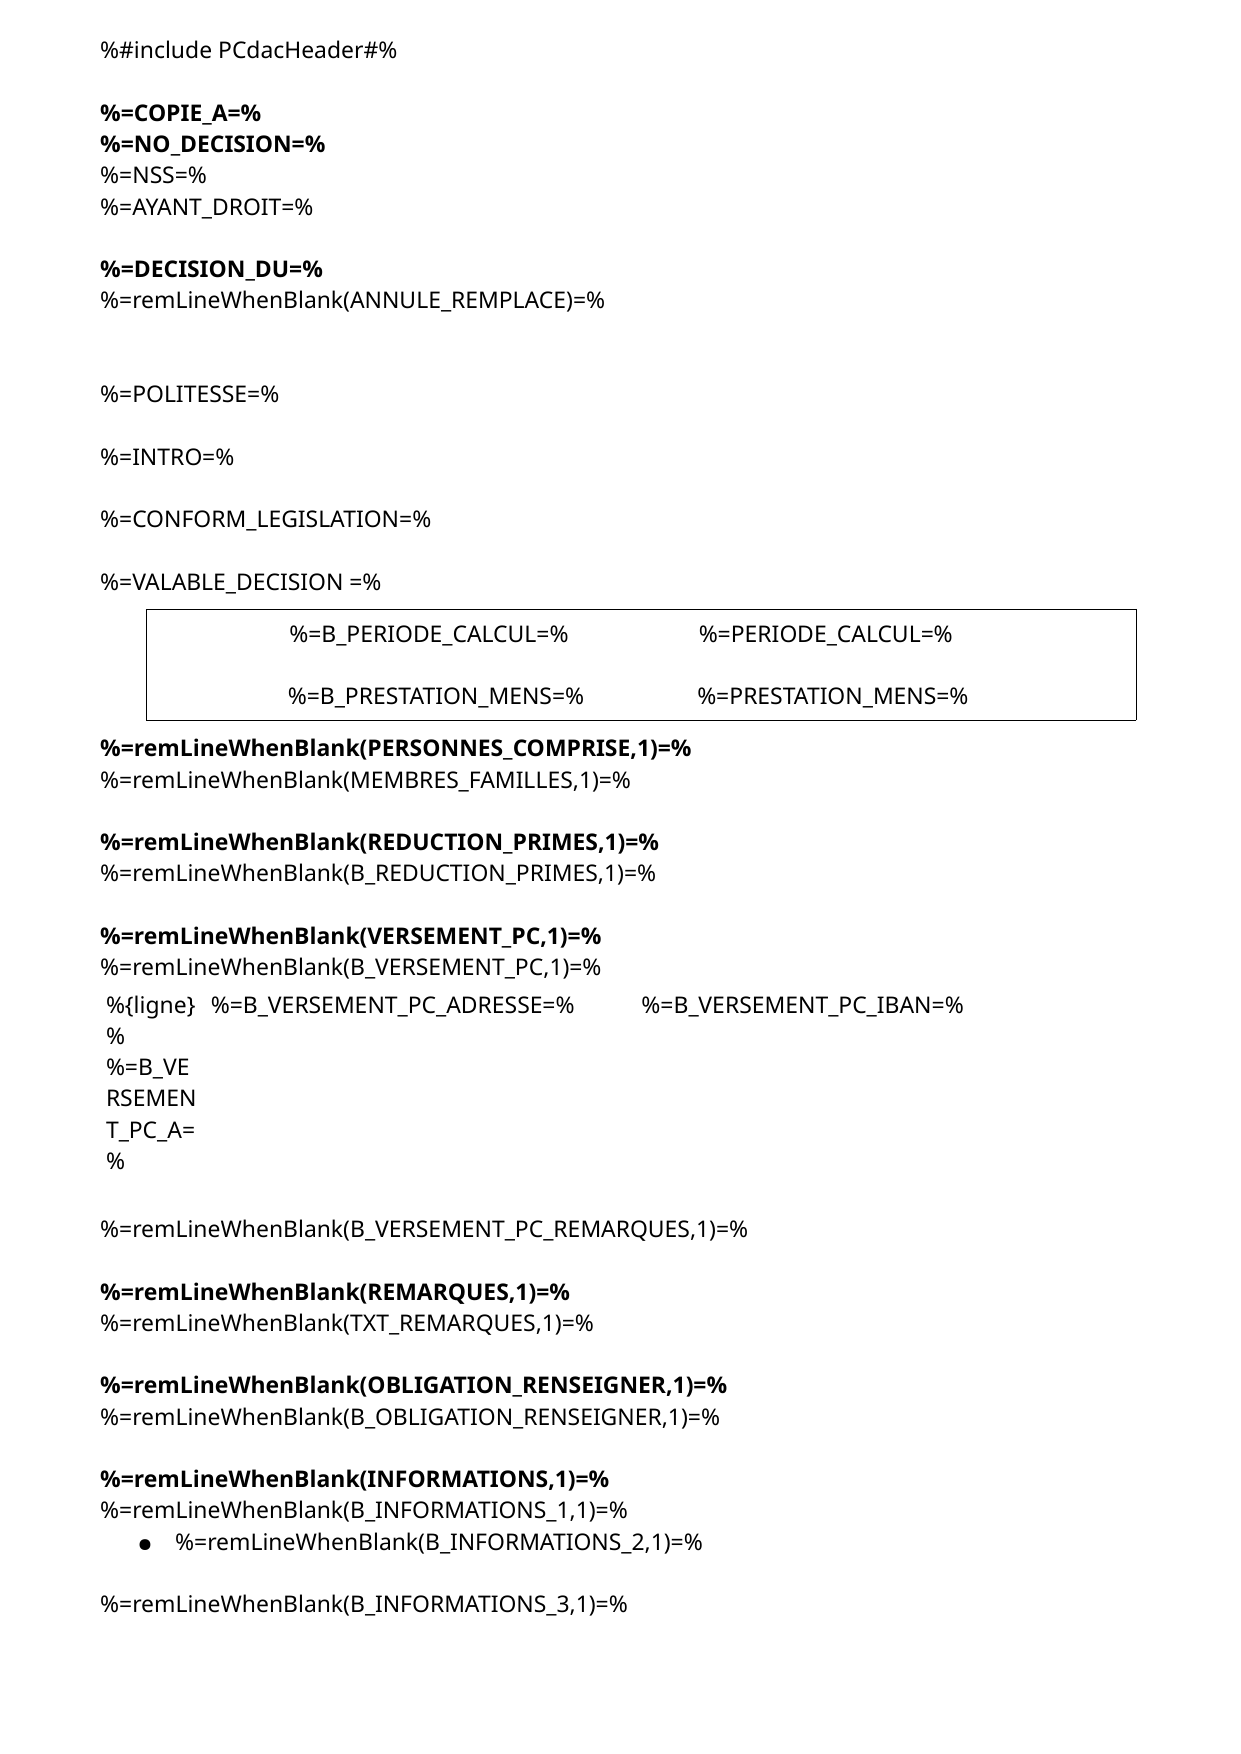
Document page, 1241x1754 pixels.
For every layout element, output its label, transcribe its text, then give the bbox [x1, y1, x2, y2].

text %=remLineWhenBlank(PERSONNES_COMPRISE,1)=% [100, 597, 1182, 763]
text %=B_PRESTATION_MENS=% %=PRESTATION_MENS=% [155, 680, 1127, 711]
table_cell %=B_VERSEMENT_PC_ADRESSE=% [205, 983, 635, 1213]
text %=INTRO=% [100, 441, 1182, 472]
text %=remLineWhenBlank(INFORMATIONS,1)=% [100, 1463, 1182, 1494]
text %=remLineWhenBlank(MEMBRES_FAMILLES,1)=% [100, 763, 1182, 795]
text %=remLineWhenBlank(B_INFORMATIONS_1,1)=% [100, 1494, 1182, 1526]
text %=remLineWhenBlank(B_OBLIGATION_RENSEIGNER,1)=% [100, 1401, 1182, 1432]
text %=remLineWhenBlank(TXT_REMARQUES,1)=% [100, 1307, 1182, 1338]
text %=NO_DECISION=% [100, 128, 1182, 159]
text %=VALABLE_DECISION =% [100, 566, 1182, 597]
text %=remLineWhenBlank(B_REDUCTION_PRIMES,1)=% [100, 857, 1182, 888]
text %=remLineWhenBlank(B_VERSEMENT_PC_REMARQUES,1)=% [100, 1213, 1182, 1244]
table_cell %{ligne}%%=B_VERSEMENT_PC_A=% [100, 983, 205, 1213]
text %=remLineWhenBlank(B_VERSEMENT_PC,1)=% [100, 951, 1182, 982]
text %=B_PERIODE_CALCUL=% %=PERIODE_CALCUL=% [155, 618, 1127, 649]
table_cell %=B_VERSEMENT_PC_IBAN=% [635, 983, 1182, 1213]
text %#include PCdacHeader#% [100, 34, 1182, 66]
list %=remLineWhenBlank(B_INFORMATIONS_2,1)=% [137, 1526, 1182, 1557]
text %=POLITESSE=% [100, 378, 1182, 441]
text %=remLineWhenBlank(ANNULE_REMPLACE)=% [100, 284, 1182, 316]
text %=remLineWhenBlank(REDUCTION_PRIMES,1)=% [100, 826, 1182, 857]
text %=NSS=% [100, 159, 1182, 191]
text %=remLineWhenBlank(B_INFORMATIONS_3,1)=% [100, 1588, 1182, 1619]
text %=remLineWhenBlank(REMARQUES,1)=% [100, 1276, 1182, 1307]
text %=AYANT_DROIT=% [100, 191, 1182, 222]
text %=DECISION_DU=% [100, 253, 1182, 284]
text %=CONFORM_LEGISLATION=% [100, 503, 1182, 534]
text %=remLineWhenBlank(OBLIGATION_RENSEIGNER,1)=% [100, 1369, 1182, 1401]
text %=remLineWhenBlank(VERSEMENT_PC,1)=% [100, 920, 1182, 951]
text %=COPIE_A=% [100, 97, 1182, 128]
